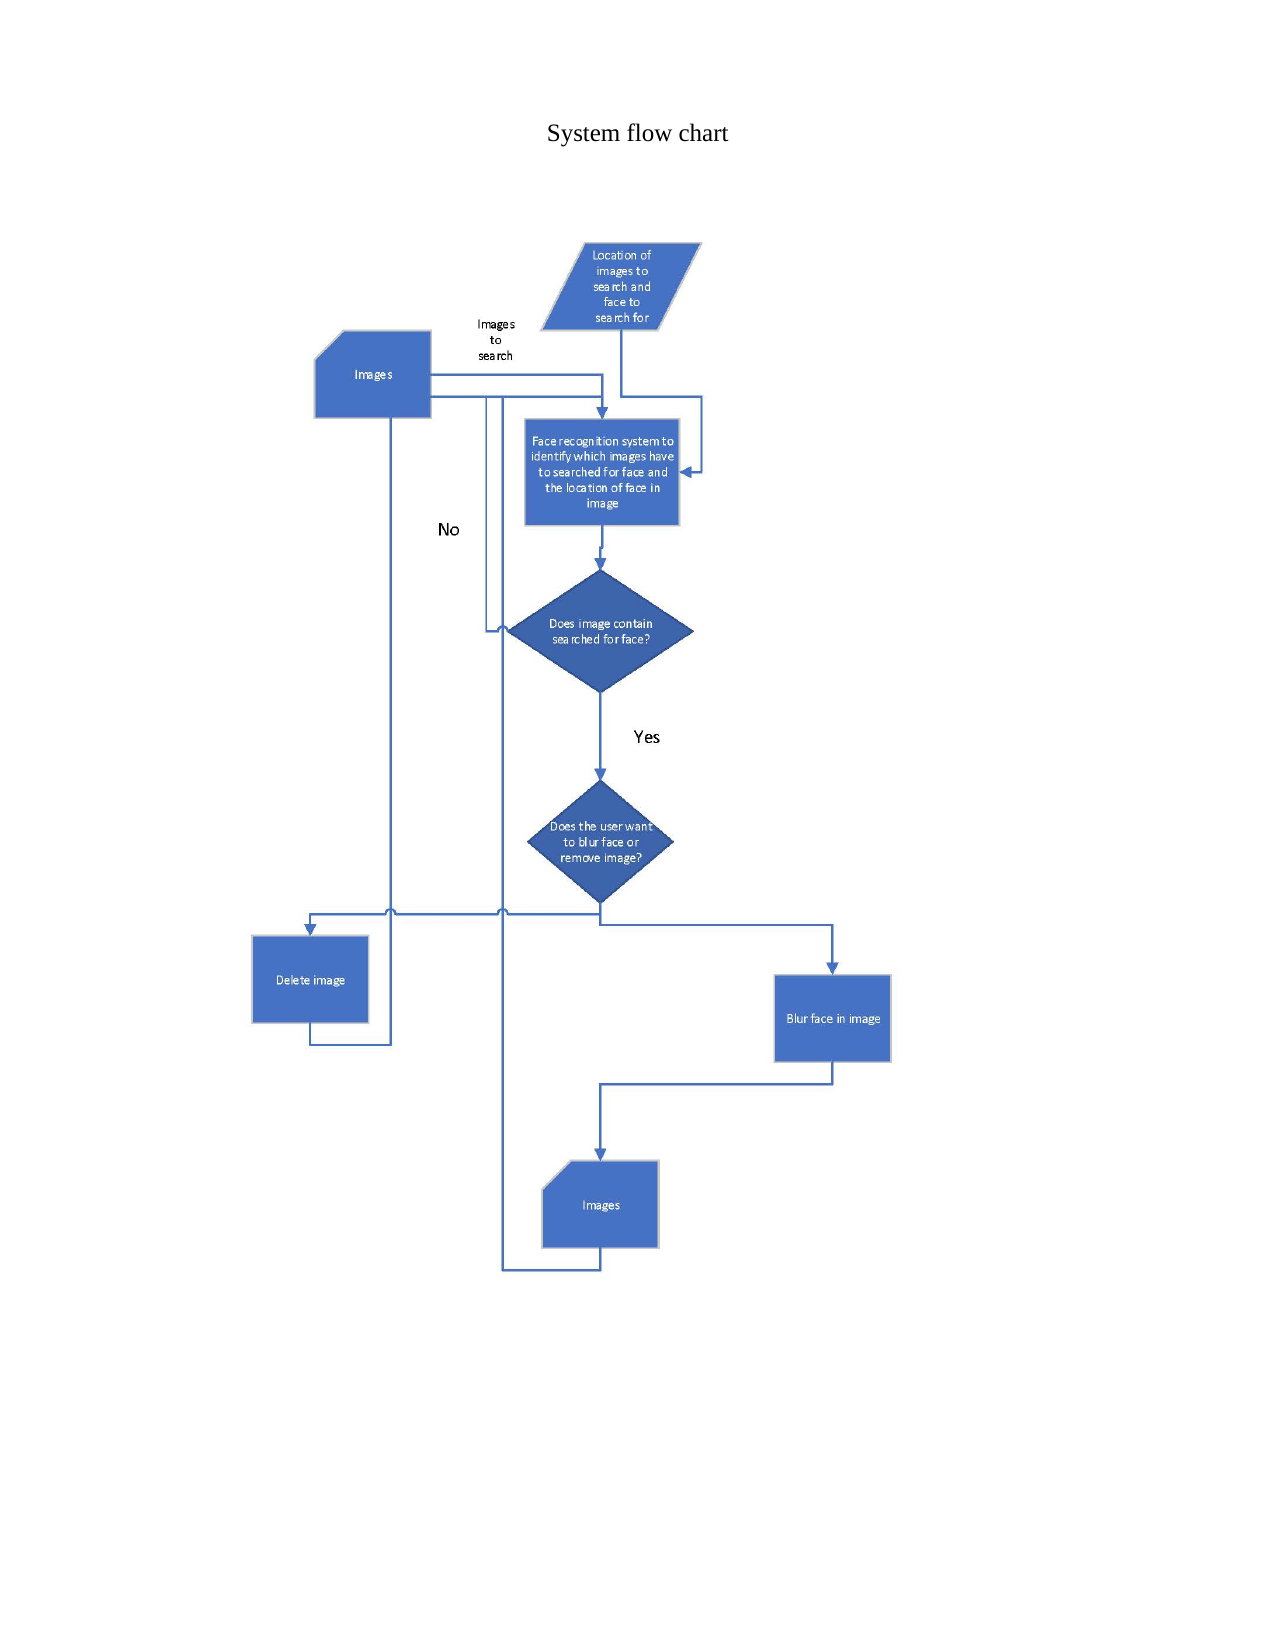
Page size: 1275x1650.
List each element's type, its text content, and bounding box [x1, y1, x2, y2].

text System flow chart [118, 118, 1157, 147]
